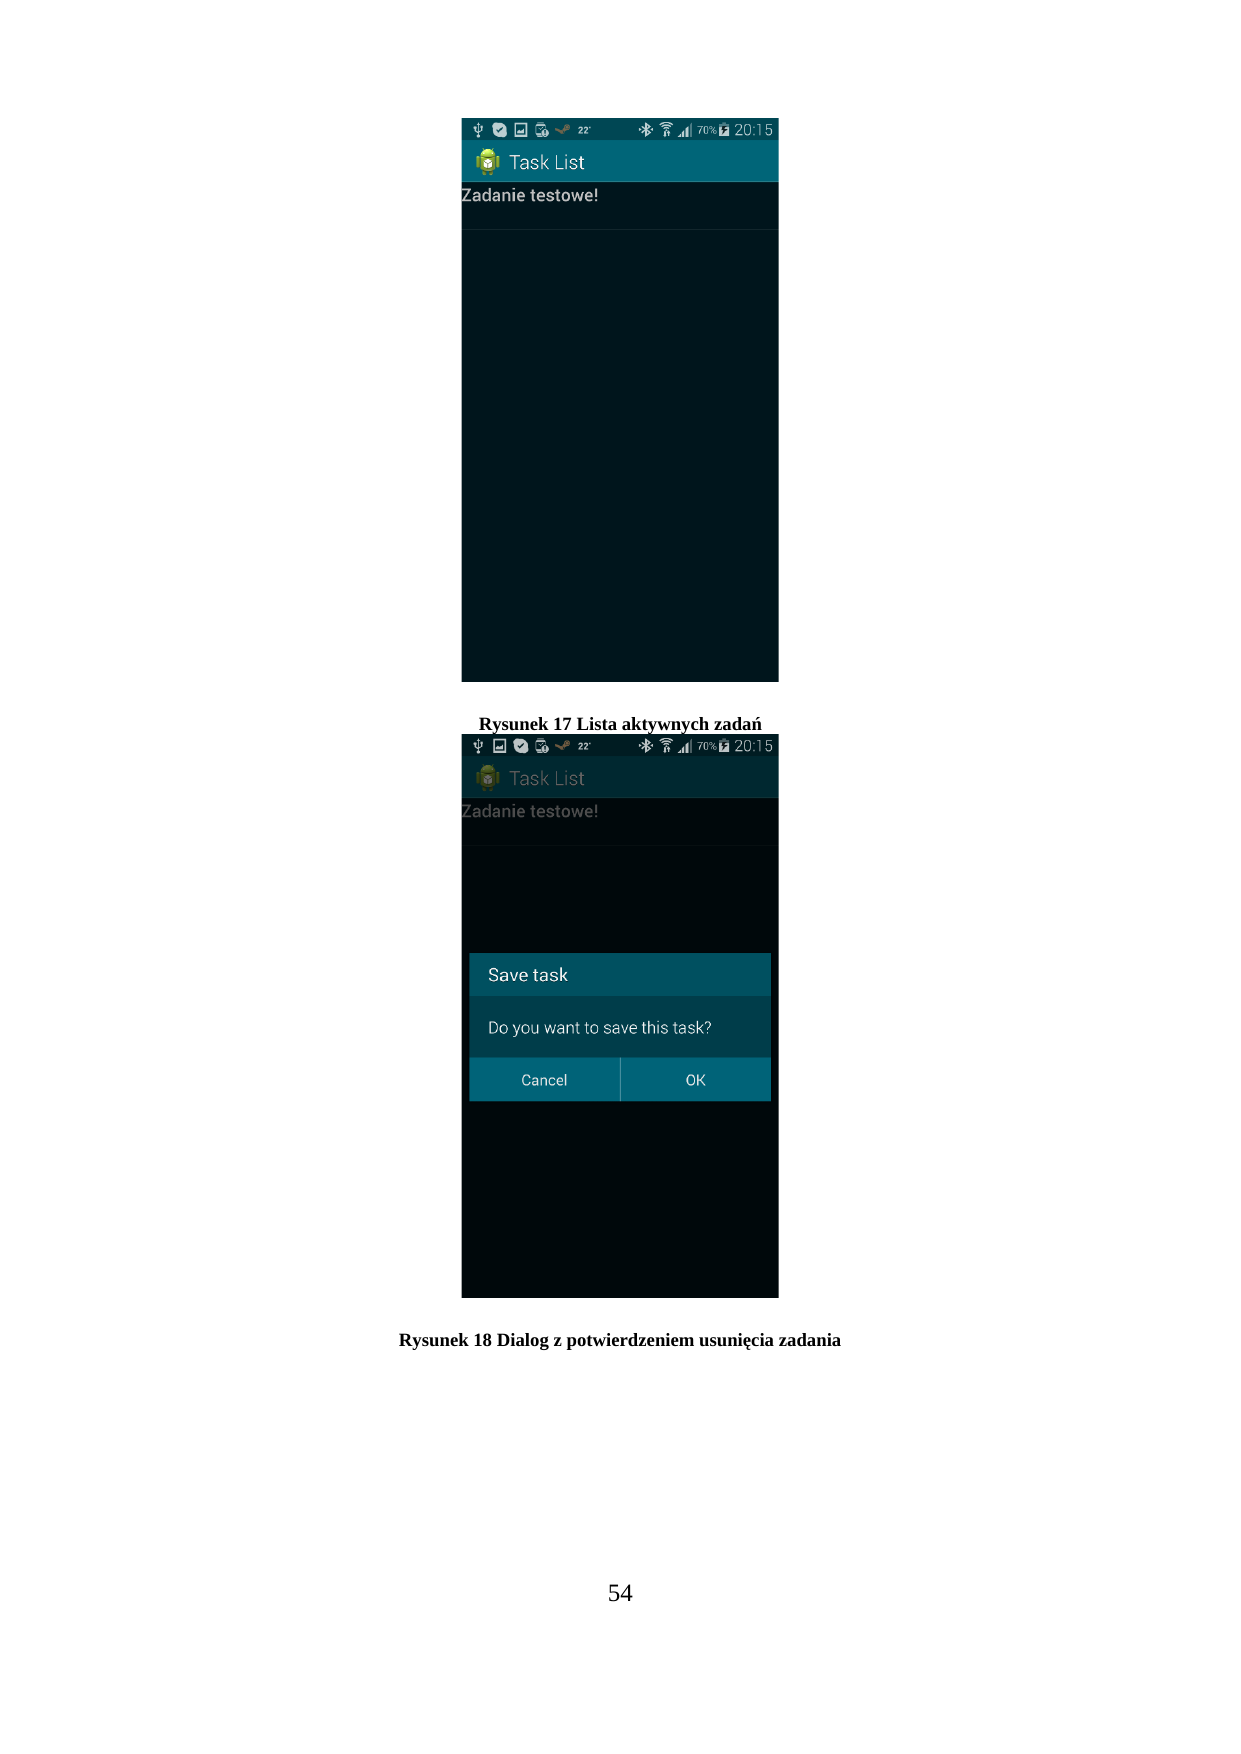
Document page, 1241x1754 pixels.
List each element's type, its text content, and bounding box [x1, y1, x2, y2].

text Rysunek 18 Dialog z potwierdzeniem usunięcia zadania [118, 1329, 1122, 1350]
picture [461, 118, 779, 682]
text Rysunek 17 Lista aktywnych zadań [118, 713, 1122, 734]
picture [461, 734, 779, 1298]
